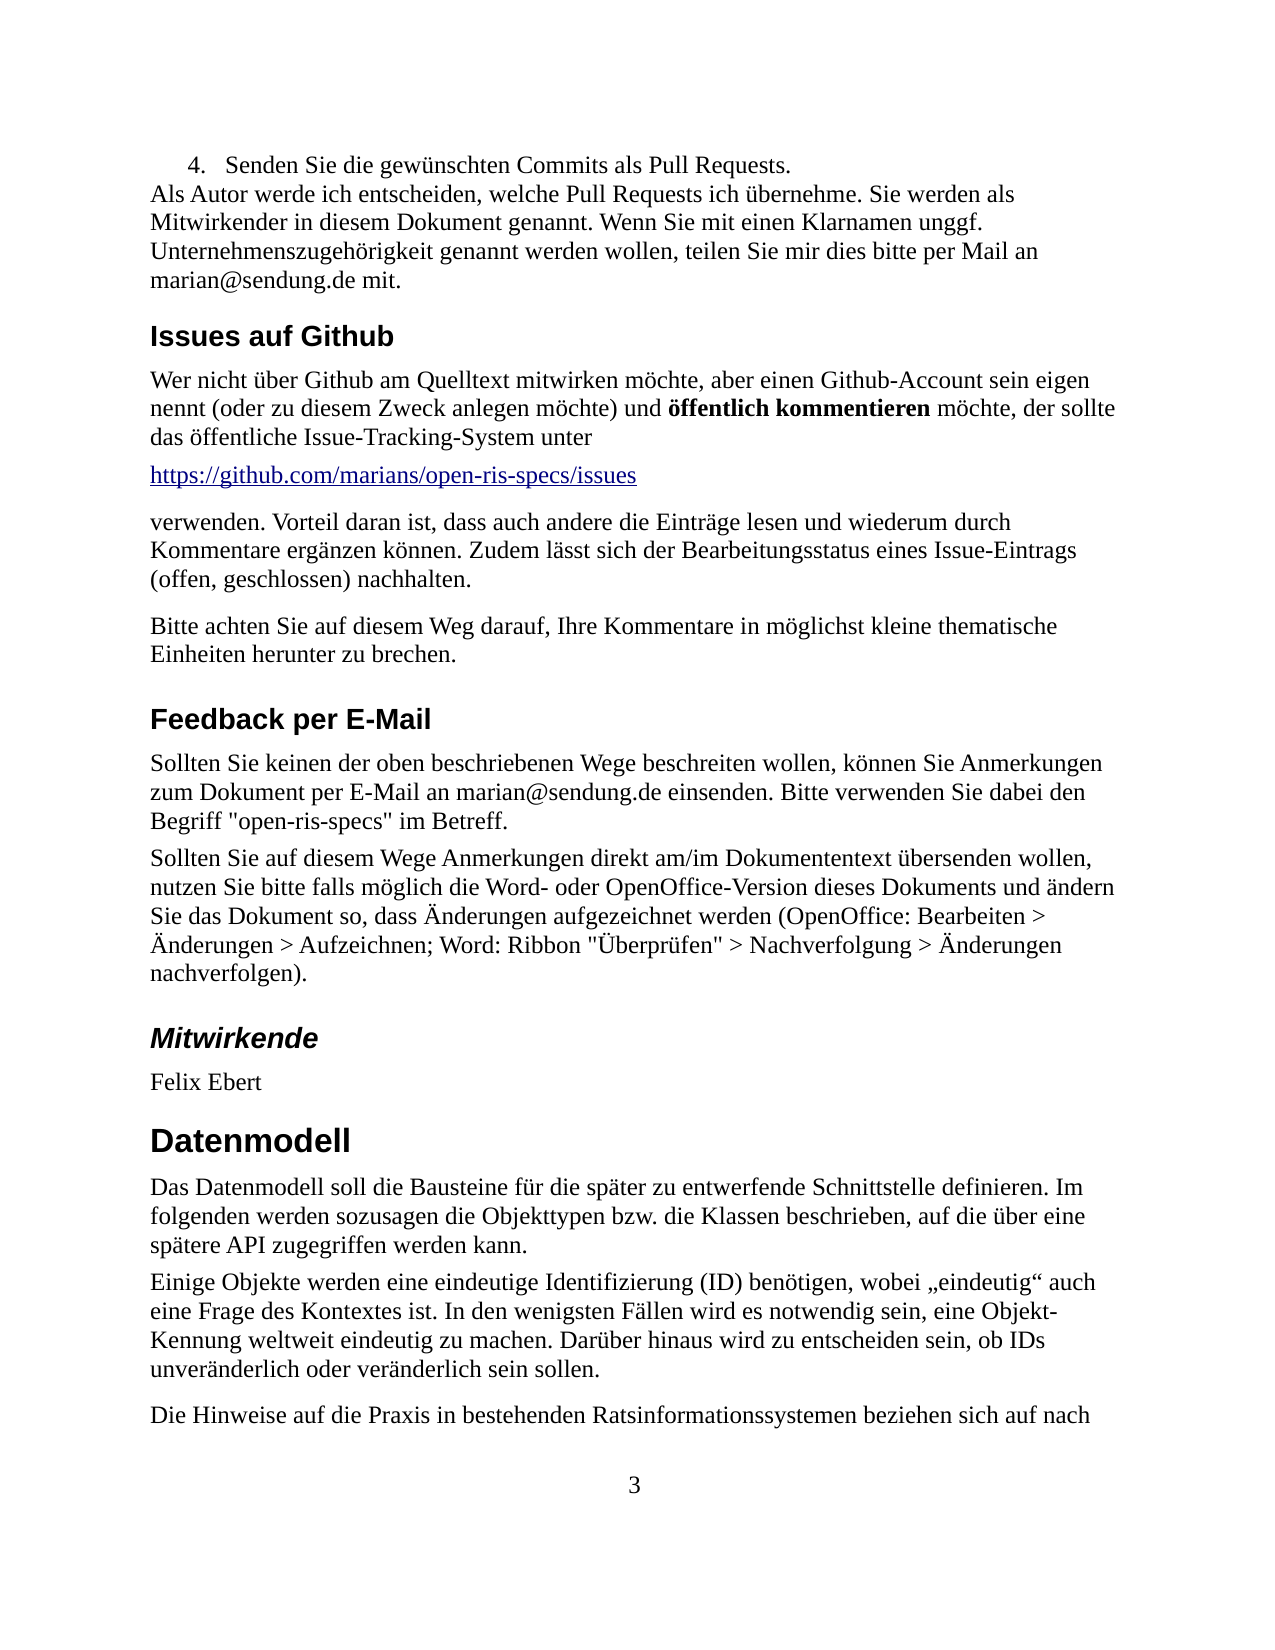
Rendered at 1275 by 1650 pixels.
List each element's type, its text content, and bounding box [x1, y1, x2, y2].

subtitle Feedback per E-Mail [150, 702, 1125, 736]
text Das Datenmodell soll die Bausteine für die später zu entwerfende Schnittstelle definieren. Im folgenden werden sozusagen die Objekttypen bzw. die Klassen beschrieben, auf die über eine spätere API zugegriffen werden kann. [150, 1172, 1125, 1258]
text Einige Objekte werden eine eindeutige Identifizierung (ID) benötigen, wobei „eindeutig“ auch eine Frage des Kontextes ist. In den wenigsten Fällen wird es notwendig sein, eine Objekt-Kennung weltweit eindeutig zu machen. Darüber hinaus wird zu entscheiden sein, ob IDs unveränderlich oder veränderlich sein sollen. [150, 1267, 1125, 1382]
text verwenden. Vorteil daran ist, dass auch andere die Einträge lesen und wiederum durch Kommentare ergänzen können. Zudem lässt sich der Bearbeitungsstatus eines Issue-Eintrags (offen, geschlossen) nachhalten. [150, 507, 1125, 593]
text Als Autor werde ich entscheiden, welche Pull Requests ich übernehme. Sie werden als Mitwirkender in diesem Dokument genannt. Wenn Sie mit einen Klarnamen unggf. Unternehmenszugehörigkeit genannt werden wollen, teilen Sie mir dies bitte per Mail an marian@sendung.de mit. [150, 179, 1125, 294]
text https://github.com/marians/open-ris-specs/issues [150, 460, 1125, 489]
text Wer nicht über Github am Quelltext mitwirken möchte, aber einen Github-Account sein eigen nennt (oder zu diesem Zweck anlegen möchte) und öffentlich kommentieren möchte, der sollte das öffentliche Issue-Tracking-System unter [150, 365, 1125, 451]
text Bitte achten Sie auf diesem Weg darauf, Ihre Kommentare in möglichst kleine thematische Einheiten herunter zu brechen. [150, 611, 1125, 668]
list Senden Sie die gewünschten Commits als Pull Requests. [187, 150, 1125, 179]
subtitle Datenmodell [150, 1121, 1125, 1160]
text Sollten Sie auf diesem Wege Anmerkungen direkt am/im Dokumententext übersenden wollen, nutzen Sie bitte falls möglich die Word- oder OpenOffice-Version dieses Dokuments und ändern Sie das Dokument so, dass Änderungen aufgezeichnet werden (OpenOffice: Bearbeiten > Änderungen > Aufzeichnen; Word: Ribbon "Überprüfen" > Nachverfolgung > Änderungen nachverfolgen). [150, 843, 1125, 987]
subtitle Mitwirkende [150, 1021, 1125, 1055]
text Felix Ebert [150, 1067, 1125, 1096]
text Sollten Sie keinen der oben beschriebenen Wege beschreiten wollen, können Sie Anmerkungen zum Dokument per E-Mail an marian@sendung.de einsenden. Bitte verwenden Sie dabei den Begriff "open-ris-specs" im Betreff. [150, 748, 1125, 834]
text Die Hinweise auf die Praxis in bestehenden Ratsinformationssystemen beziehen sich auf nach [150, 1400, 1125, 1429]
subtitle Issues auf Github [150, 319, 1125, 352]
